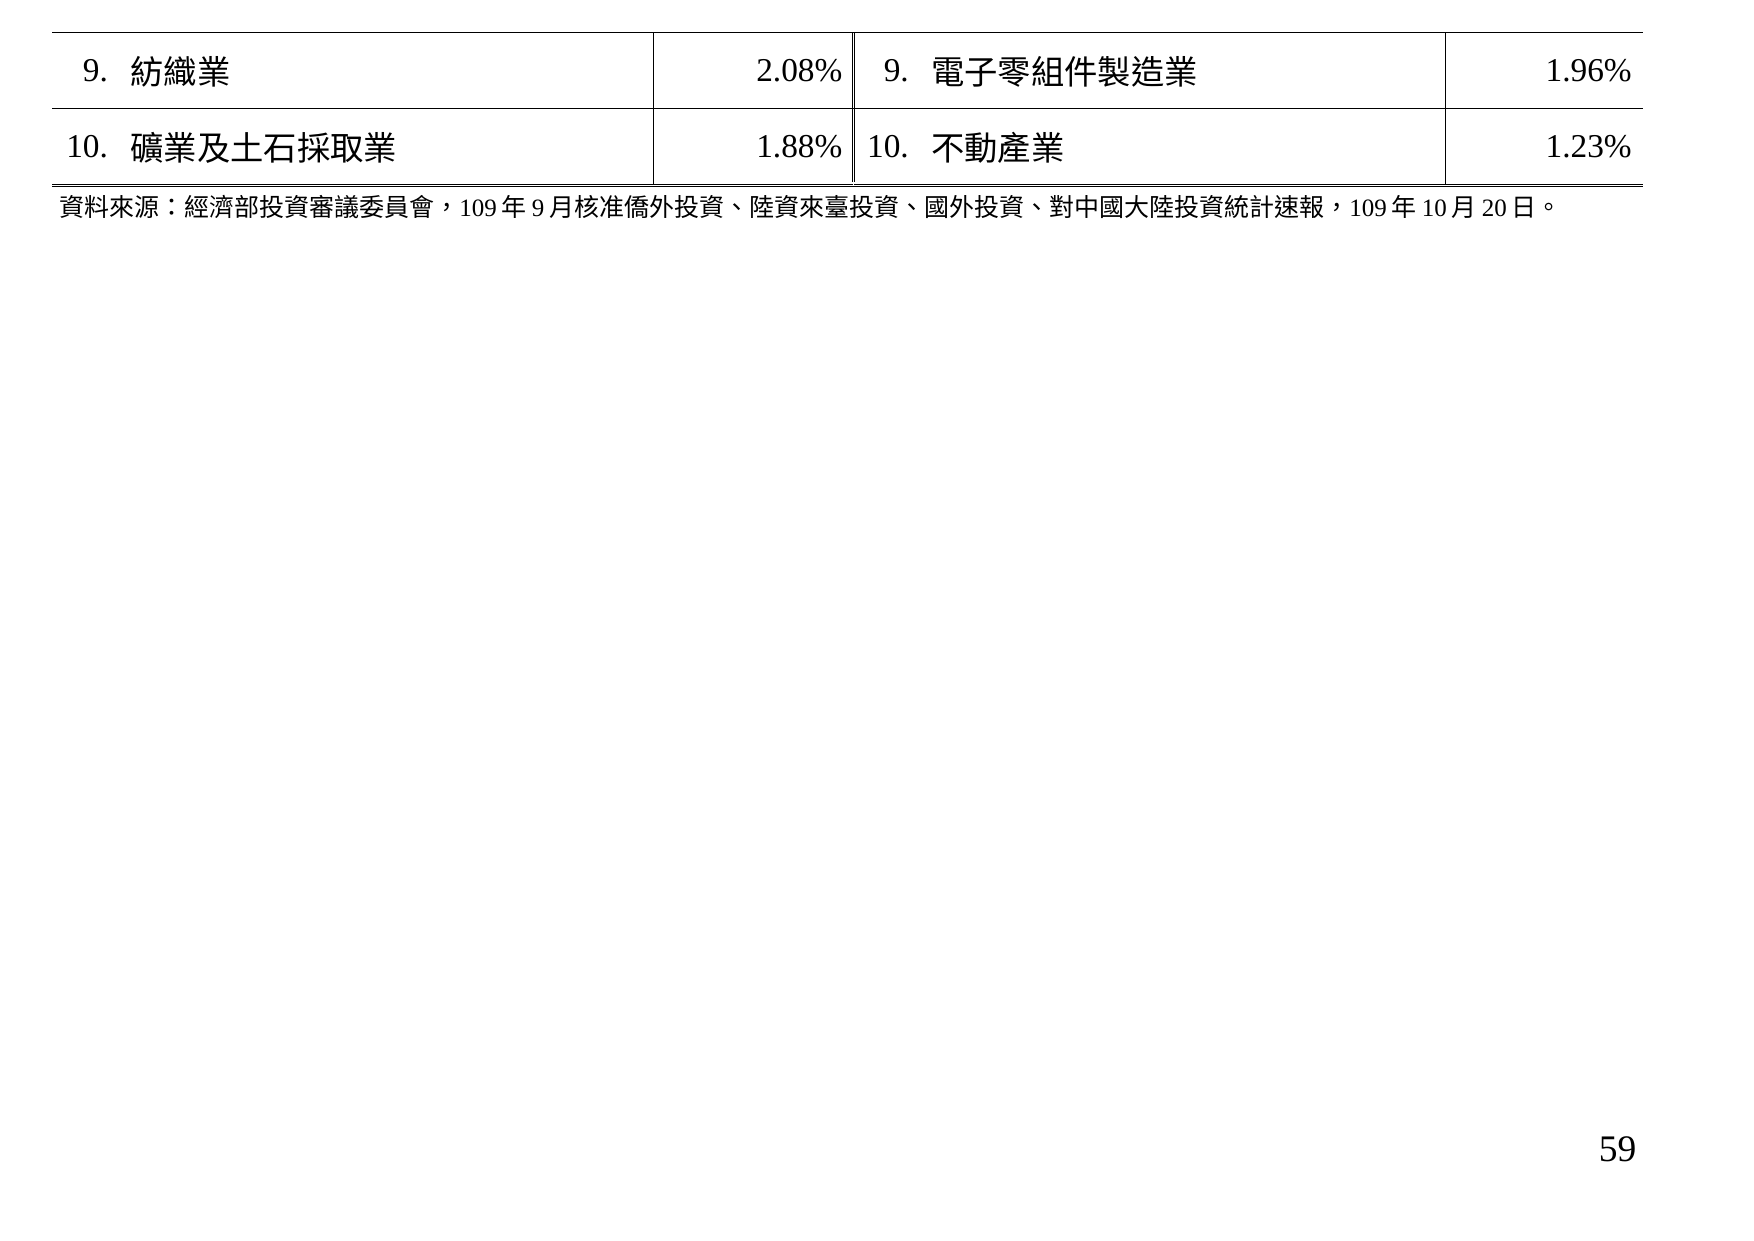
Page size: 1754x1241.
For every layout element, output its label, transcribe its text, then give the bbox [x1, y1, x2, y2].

table_cell 電子零組件製造業 [920, 33, 1445, 108]
subtitle 資料來源：經濟部投資審議委員會，109年9月核准僑外投資、陸資來臺投資、國外投資、對中國大陸投資統計速報，109年10月20日。 [59, 187, 1636, 224]
table_cell 9. [52, 33, 119, 108]
table_cell 1.23% [1446, 109, 1643, 184]
table_cell 1.88% [654, 109, 853, 184]
table_cell 礦業及土石採取業 [119, 109, 653, 184]
table_cell 1.96% [1446, 33, 1643, 108]
table_cell 紡織業 [119, 33, 653, 108]
table_cell 2.08% [654, 33, 852, 108]
table_cell 9. [855, 33, 920, 108]
table_cell 10. [52, 109, 119, 184]
table_cell 10. [853, 109, 920, 184]
table_cell 不動產業 [920, 109, 1445, 184]
